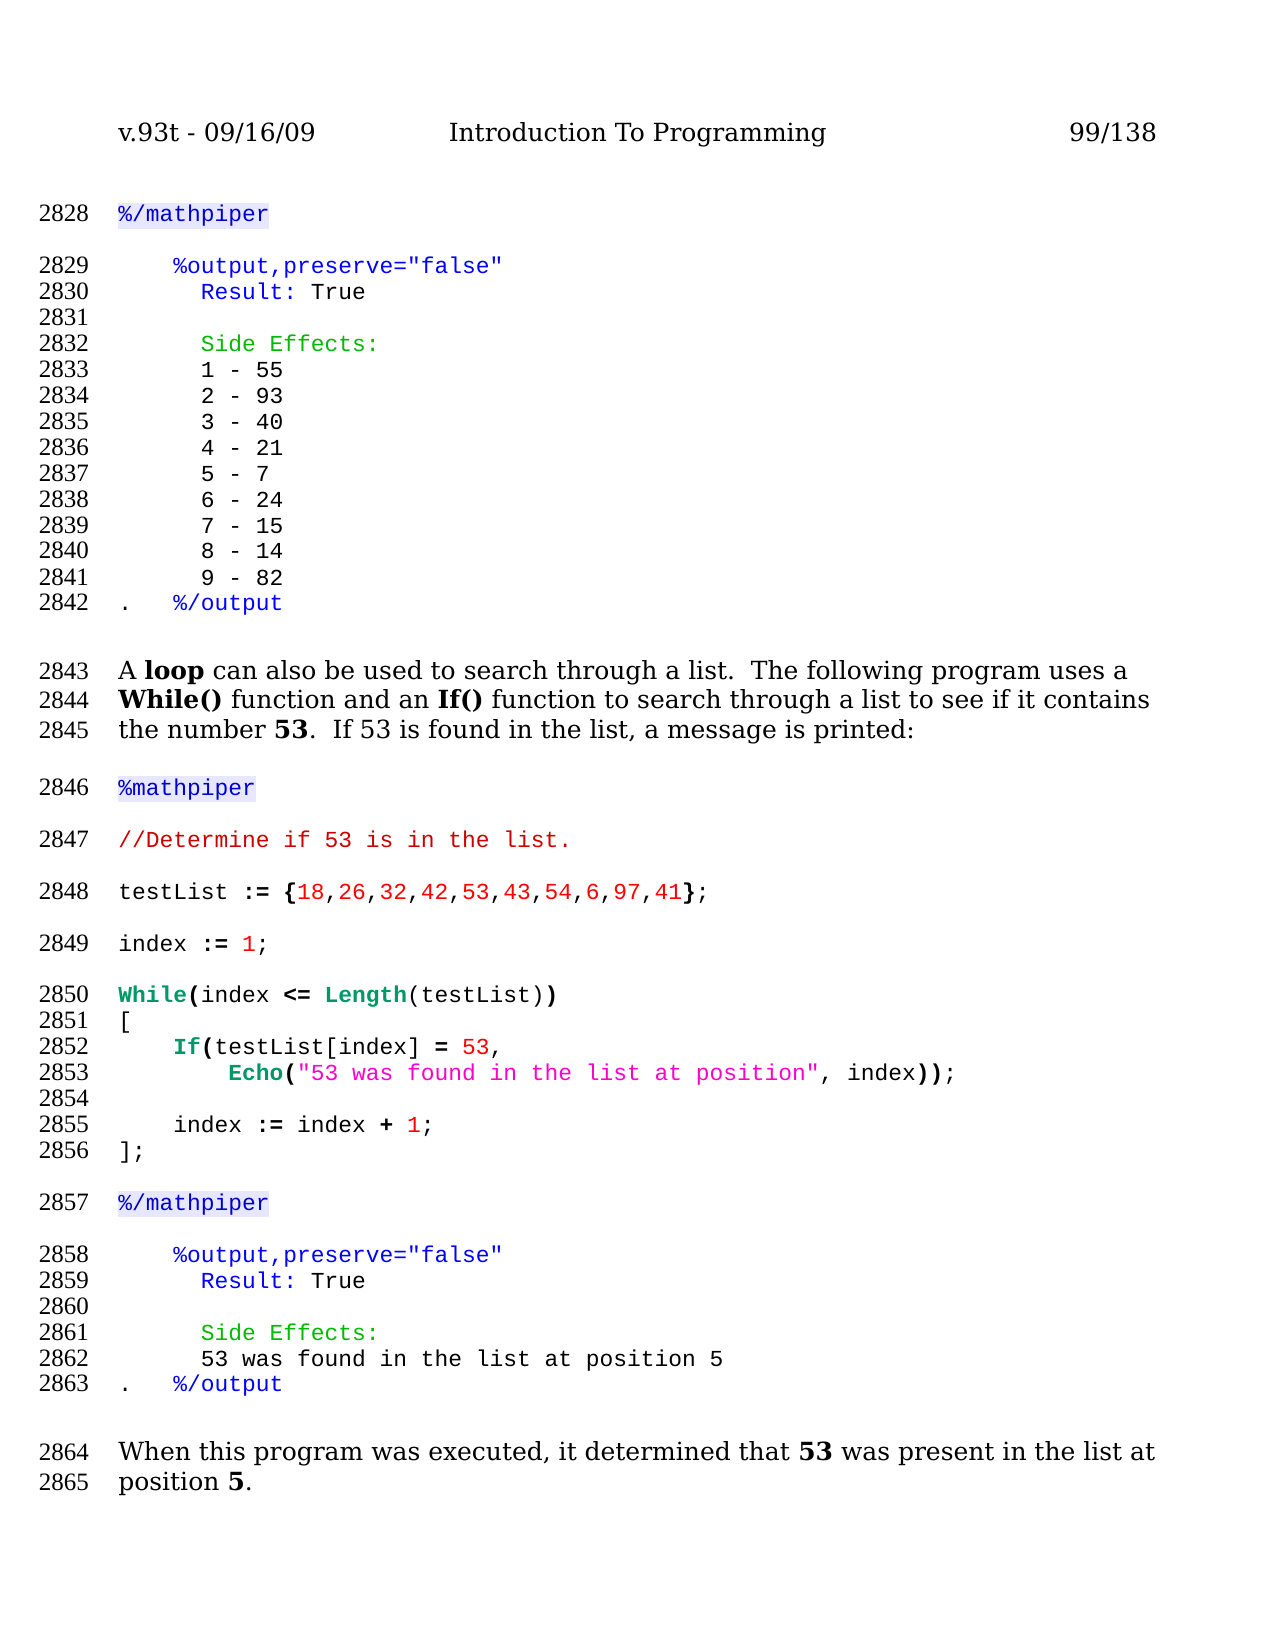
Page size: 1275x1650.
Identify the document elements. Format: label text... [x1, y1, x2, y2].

text //Determine if 53 is in the list. [118, 828, 1157, 854]
text 6 - 24 [118, 488, 1157, 514]
text index := 1; [118, 932, 1157, 958]
text A loop can also be used to search through a list. The following program uses a While() function and an If() function to search through a list to see if it contains the number 53. If 53 is found in the list, a message is printed: [118, 656, 1157, 744]
text While(index <= Length(testList)) [118, 984, 1157, 1010]
text 53 was found in the list at position 5 [118, 1347, 1157, 1373]
text %output,preserve="false" [118, 1243, 1157, 1269]
text index := index + 1; [118, 1113, 1157, 1139]
text . %/output [118, 1373, 1157, 1399]
text If(testList[index] = 53, [118, 1036, 1157, 1062]
text Side Effects: [118, 332, 1157, 358]
text 1 - 55 [118, 358, 1157, 384]
text Result: True [118, 281, 1157, 306]
text 5 - 7 [118, 462, 1157, 488]
text When this program was executed, it determined that 53 was present in the list at position 5. [118, 1437, 1157, 1496]
text [ [118, 1010, 1157, 1036]
text %/mathpiper [118, 1191, 1157, 1217]
text 2 - 93 [118, 384, 1157, 410]
text 9 - 82 [118, 566, 1157, 592]
text Result: True [118, 1269, 1157, 1295]
text %/mathpiper [118, 203, 1157, 229]
text ]; [118, 1139, 1157, 1165]
text testList := {18,26,32,42,53,43,54,6,97,41}; [118, 880, 1157, 906]
text 3 - 40 [118, 410, 1157, 436]
text 7 - 15 [118, 514, 1157, 540]
text Echo("53 was found in the list at position", index)); [118, 1062, 1157, 1087]
text . %/output [118, 592, 1157, 618]
text 4 - 21 [118, 436, 1157, 462]
text %output,preserve="false" [118, 254, 1157, 281]
text 8 - 14 [118, 540, 1157, 566]
text %mathpiper [118, 776, 1157, 802]
text Side Effects: [118, 1321, 1157, 1347]
